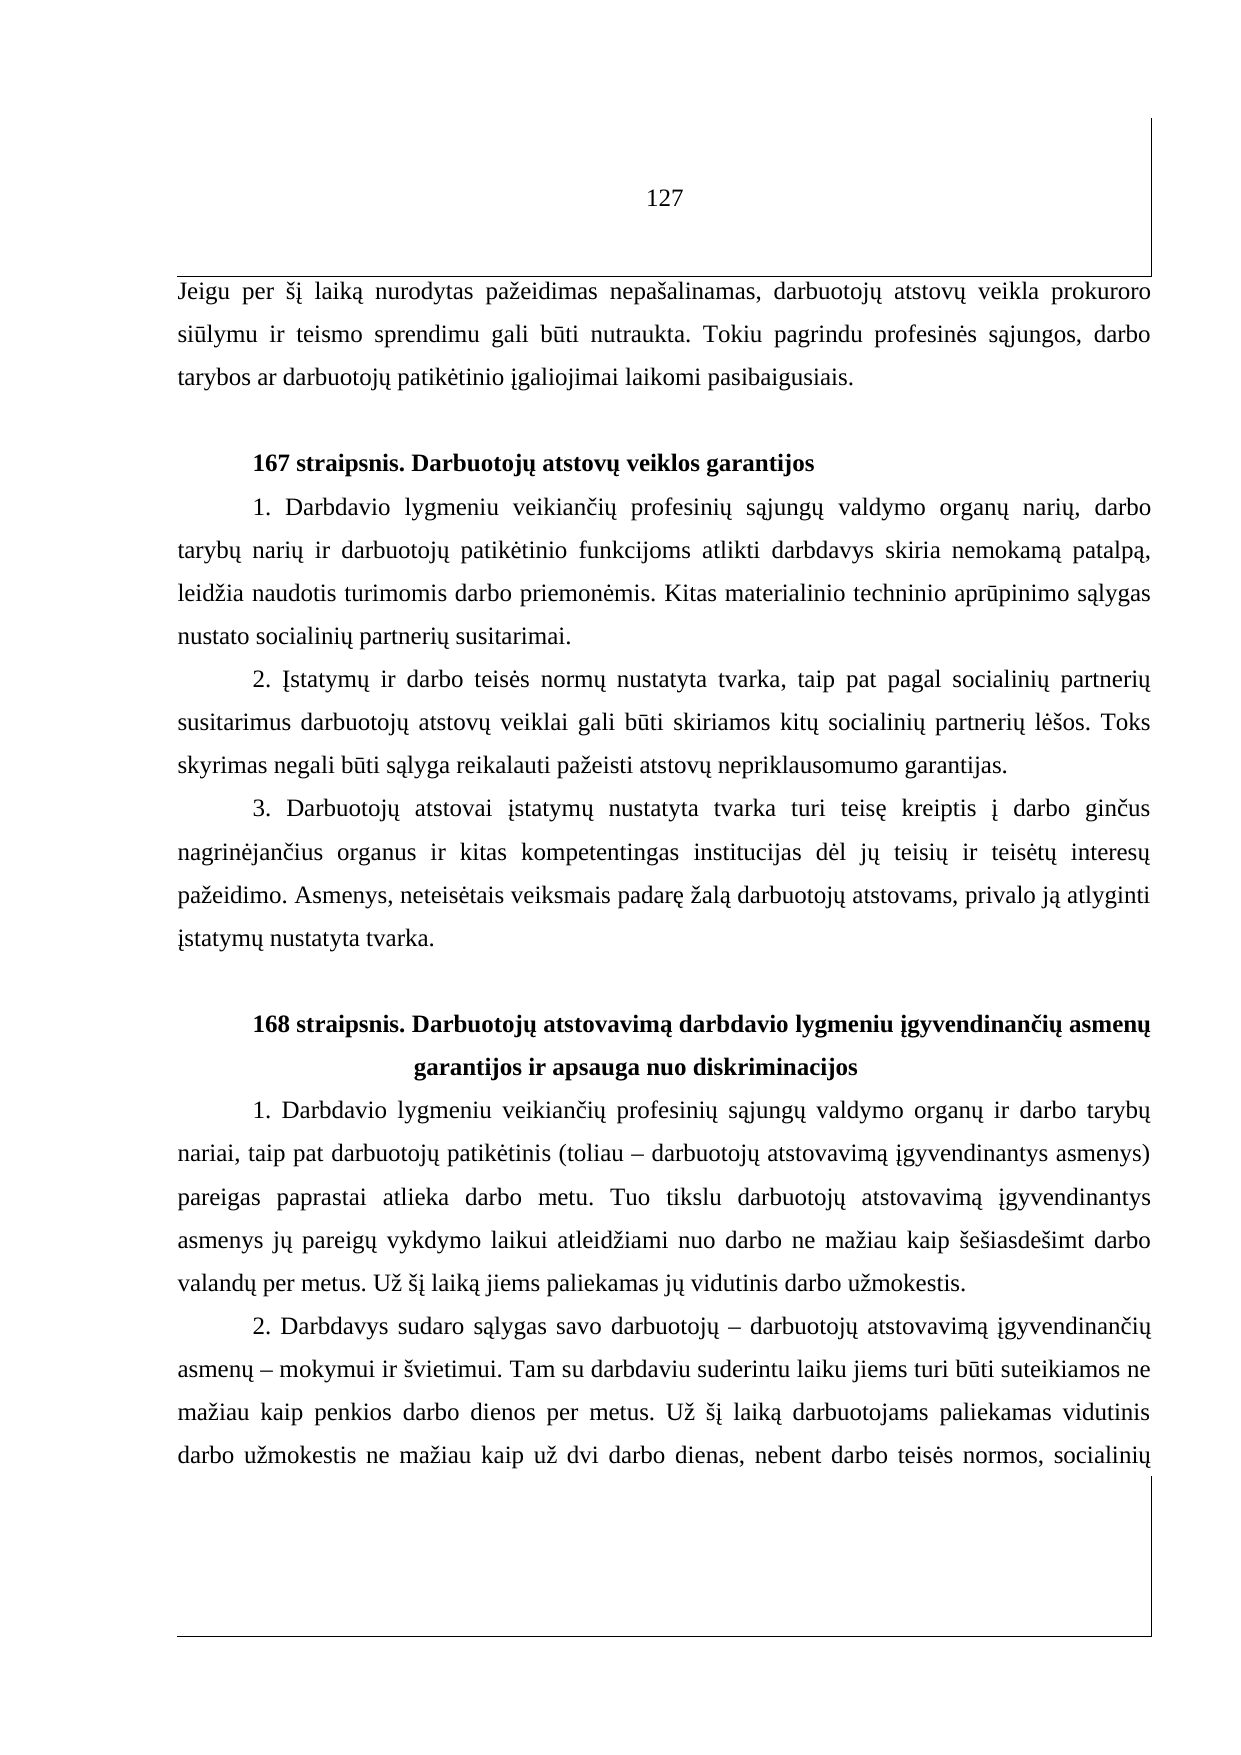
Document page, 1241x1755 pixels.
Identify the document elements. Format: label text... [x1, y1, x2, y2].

text 167 straipsnis. Darbuotojų atstovų veiklos garantijos [177, 448, 1152, 477]
text 1. Darbdavio lygmeniu veikiančių profesinių sąjungų valdymo organų narių, darbo tarybų narių ir darbuotojų patikėtinio funkcijoms atlikti darbdavys skiria nemokamą patalpą, leidžia naudotis turimomis darbo priemonėmis. Kitas materialinio techninio aprūpinimo sąlygas nustato socialinių partnerių susitarimai. [177, 492, 1152, 650]
text 3. Darbuotojų atstovai įstatymų nustatyta tvarka turi teisę kreiptis į darbo ginčus nagrinėjančius organus ir kitas kompetentingas institucijas dėl jų teisių ir teisėtų interesų pažeidimo. Asmenys, neteisėtais veiksmais padarę žalą darbuotojų atstovams, privalo ją atlyginti įstatymų nustatyta tvarka. [177, 793, 1152, 952]
text 2. Įstatymų ir darbo teisės normų nustatyta tvarka, taip pat pagal socialinių partnerių susitarimus darbuotojų atstovų veiklai gali būti skiriamos kitų socialinių partnerių lėšos. Toks skyrimas negali būti sąlyga reikalauti pažeisti atstovų nepriklausomumo garantijas. [177, 664, 1152, 779]
text 168 straipsnis. Darbuotojų atstovavimą darbdavio lygmeniu įgyvendinančių asmenų garantijos ir apsauga nuo diskriminacijos [252, 1009, 1152, 1081]
text 2. Darbdavys sudaro sąlygas savo darbuotojų – darbuotojų atstovavimą įgyvendinančių asmenų – mokymui ir švietimui. Tam su darbdaviu suderintu laiku jiems turi būti suteikiamos ne mažiau kaip penkios darbo dienos per metus. Už šį laiką darbuotojams paliekamas vidutinis darbo užmokestis ne mažiau kaip už dvi darbo dienas, nebent darbo teisės normos, socialinių [177, 1311, 1152, 1469]
text Jeigu per šį laiką nurodytas pažeidimas nepašalinamas, darbuotojų atstovų veikla prokuroro siūlymu ir teismo sprendimu gali būti nutraukta. Tokiu pagrindu profesinės sąjungos, darbo tarybos ar darbuotojų patikėtinio įgaliojimai laikomi pasibaigusiais. [177, 276, 1152, 391]
text 1. Darbdavio lygmeniu veikiančių profesinių sąjungų valdymo organų ir darbo tarybų nariai, taip pat darbuotojų patikėtinis (toliau – darbuotojų atstovavimą įgyvendinantys asmenys) pareigas paprastai atlieka darbo metu. Tuo tikslu darbuotojų atstovavimą įgyvendinantys asmenys jų pareigų vykdymo laikui atleidžiami nuo darbo ne mažiau kaip šešiasdešimt darbo valandų per metus. Už šį laiką jiems paliekamas jų vidutinis darbo užmokestis. [177, 1095, 1152, 1297]
